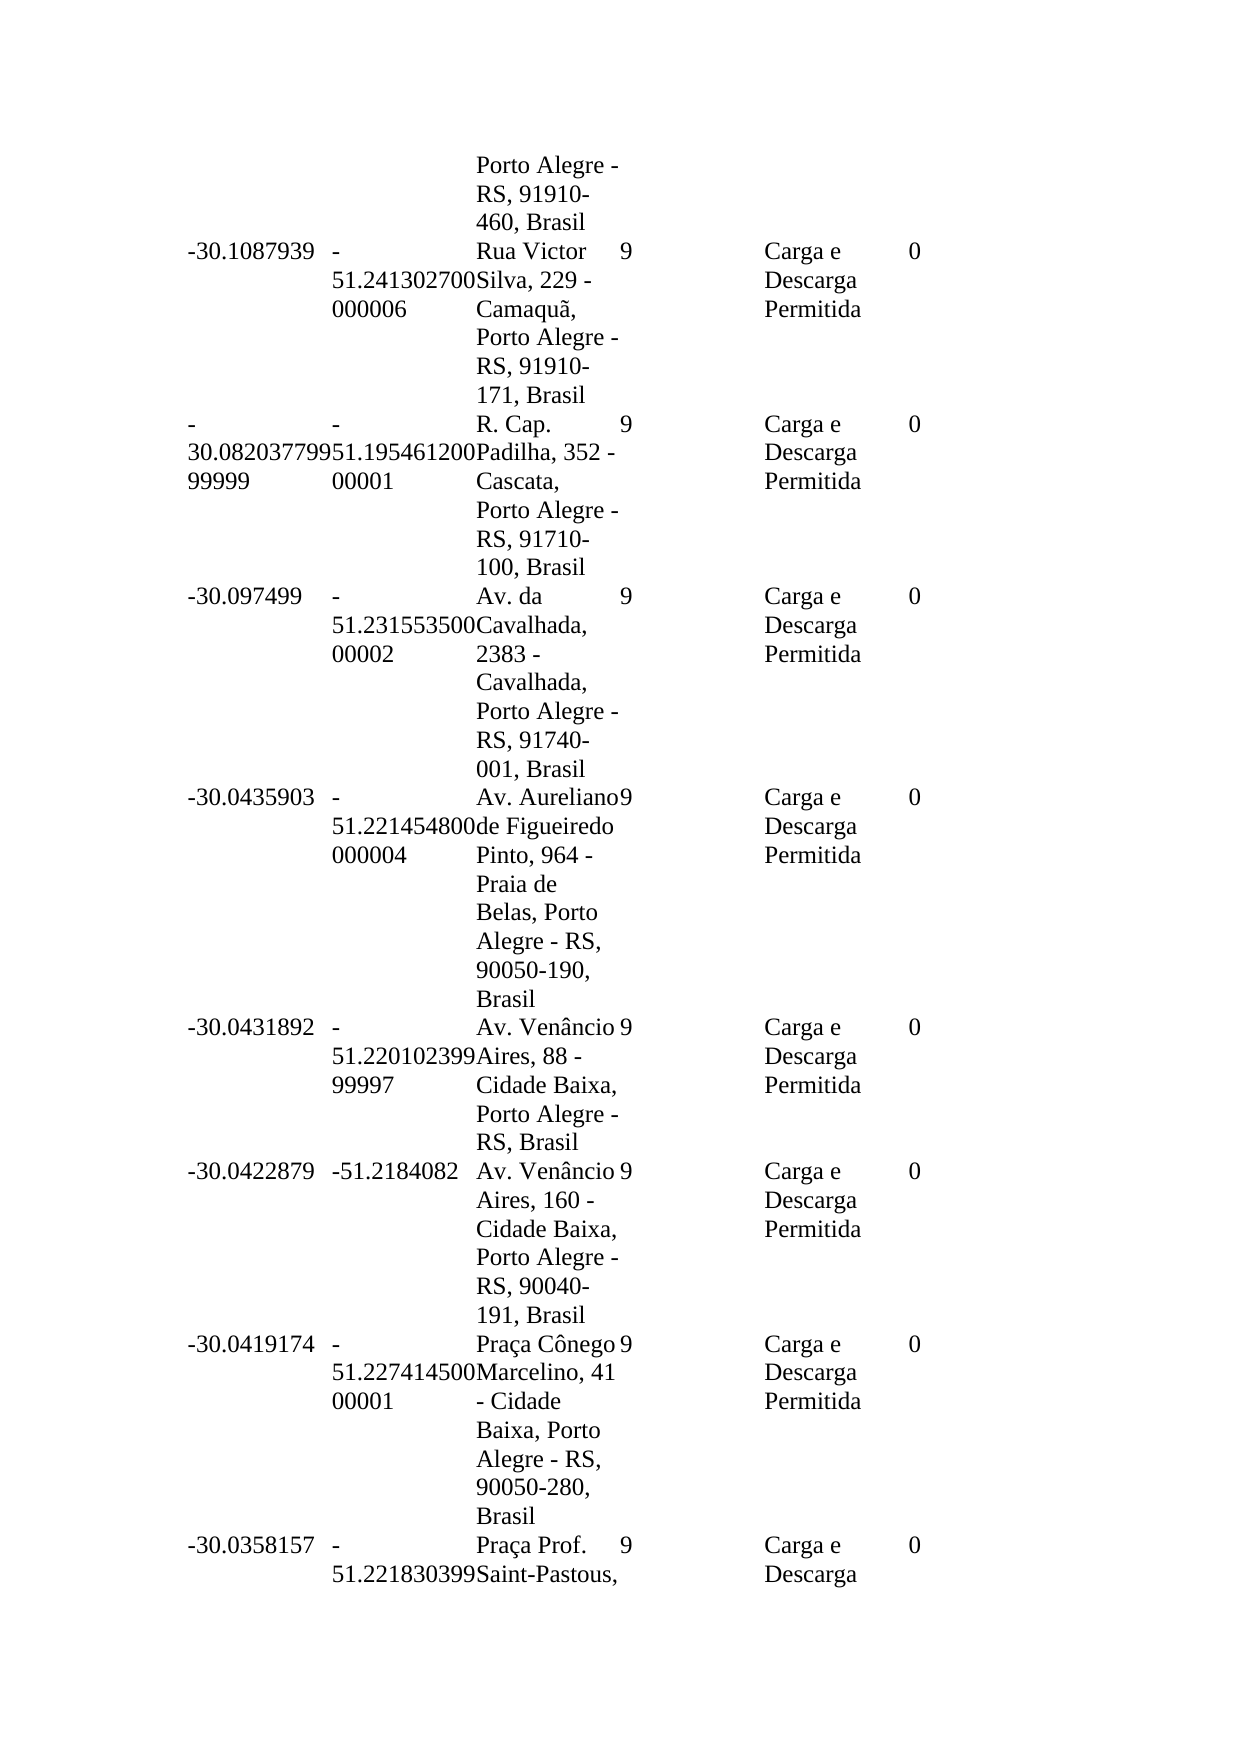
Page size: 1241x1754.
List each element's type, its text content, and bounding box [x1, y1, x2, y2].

table_cell Carga e Descarga Permitida [764, 1156, 908, 1329]
table_cell Av. da Cavalhada, 2383 - Cavalhada, Porto Alegre - RS, 91740-001, Brasil [476, 581, 620, 782]
table_cell -30.0419174 [188, 1329, 332, 1530]
table_cell -30.097499 [188, 581, 332, 782]
table_cell Carga e Descarga [764, 1530, 908, 1587]
table_cell Carga e Descarga Permitida [764, 1013, 908, 1156]
table_cell -51.2184082 [332, 1156, 476, 1329]
table_cell Carga e Descarga Permitida [764, 783, 908, 1012]
table_cell 9 [620, 409, 764, 581]
table_cell -51.23155350000002 [332, 581, 476, 782]
table_cell Av. Venâncio Aires, 88 - Cidade Baixa, Porto Alegre - RS, Brasil [476, 1013, 620, 1156]
table_cell -30.0422879 [188, 1156, 332, 1329]
table_cell 9 [620, 1329, 764, 1530]
table_cell Rua Victor Silva, 229 - Camaquã, Porto Alegre - RS, 91910-171, Brasil [476, 236, 620, 409]
table_cell Av. Venâncio Aires, 160 - Cidade Baixa, Porto Alegre - RS, 90040-191, Brasil [476, 1156, 620, 1329]
table_cell -30.1087939 [188, 236, 332, 409]
table_cell -51.221454800000004 [332, 783, 476, 1012]
table_cell 0 [908, 783, 1053, 1012]
table_cell 0 [908, 1530, 1053, 1587]
table_cell 9 [620, 581, 764, 782]
table_cell 9 [620, 1013, 764, 1156]
table_cell 0 [908, 409, 1053, 581]
table_cell [188, 150, 332, 236]
table_cell 9 [620, 1156, 764, 1329]
table_cell -51.221830399 [332, 1530, 476, 1587]
table_cell Praça Cônego Marcelino, 41 - Cidade Baixa, Porto Alegre - RS, 90050-280, Brasil [476, 1329, 620, 1530]
table_cell Av. Aureliano de Figueiredo Pinto, 964 - Praia de Belas, Porto Alegre - RS, 90050-190, Brasil [476, 783, 620, 1012]
table_cell 0 [908, 236, 1053, 409]
table_cell [620, 150, 764, 236]
table_cell Carga e Descarga Permitida [764, 236, 908, 409]
table_cell Praça Prof. Saint-Pastous, [476, 1530, 620, 1587]
table_cell 9 [620, 236, 764, 409]
table_cell Carga e Descarga Permitida [764, 1329, 908, 1530]
table_cell [332, 150, 476, 236]
table_cell -30.0358157 [188, 1530, 332, 1587]
table_cell Carga e Descarga Permitida [764, 409, 908, 581]
table_cell 0 [908, 1329, 1053, 1530]
table_cell [908, 150, 1053, 236]
table_cell 9 [620, 783, 764, 1012]
table_cell 9 [620, 1530, 764, 1587]
table_cell -51.22741450000001 [332, 1329, 476, 1530]
table_cell -51.19546120000001 [332, 409, 476, 581]
table_cell R. Cap. Padilha, 352 - Cascata, Porto Alegre - RS, 91710-100, Brasil [476, 409, 620, 581]
table_cell 0 [908, 1156, 1053, 1329]
table_cell -51.22010239999997 [332, 1013, 476, 1156]
table_cell -51.241302700000006 [332, 236, 476, 409]
table_cell [764, 150, 908, 236]
table_cell -30.0431892 [188, 1013, 332, 1156]
table_cell -30.08203779999999 [188, 409, 332, 581]
table_cell Porto Alegre - RS, 91910-460, Brasil [476, 150, 620, 236]
table_cell 0 [908, 1013, 1053, 1156]
table_cell 0 [908, 581, 1053, 782]
table_cell Carga e Descarga Permitida [764, 581, 908, 782]
table_cell -30.0435903 [188, 783, 332, 1012]
